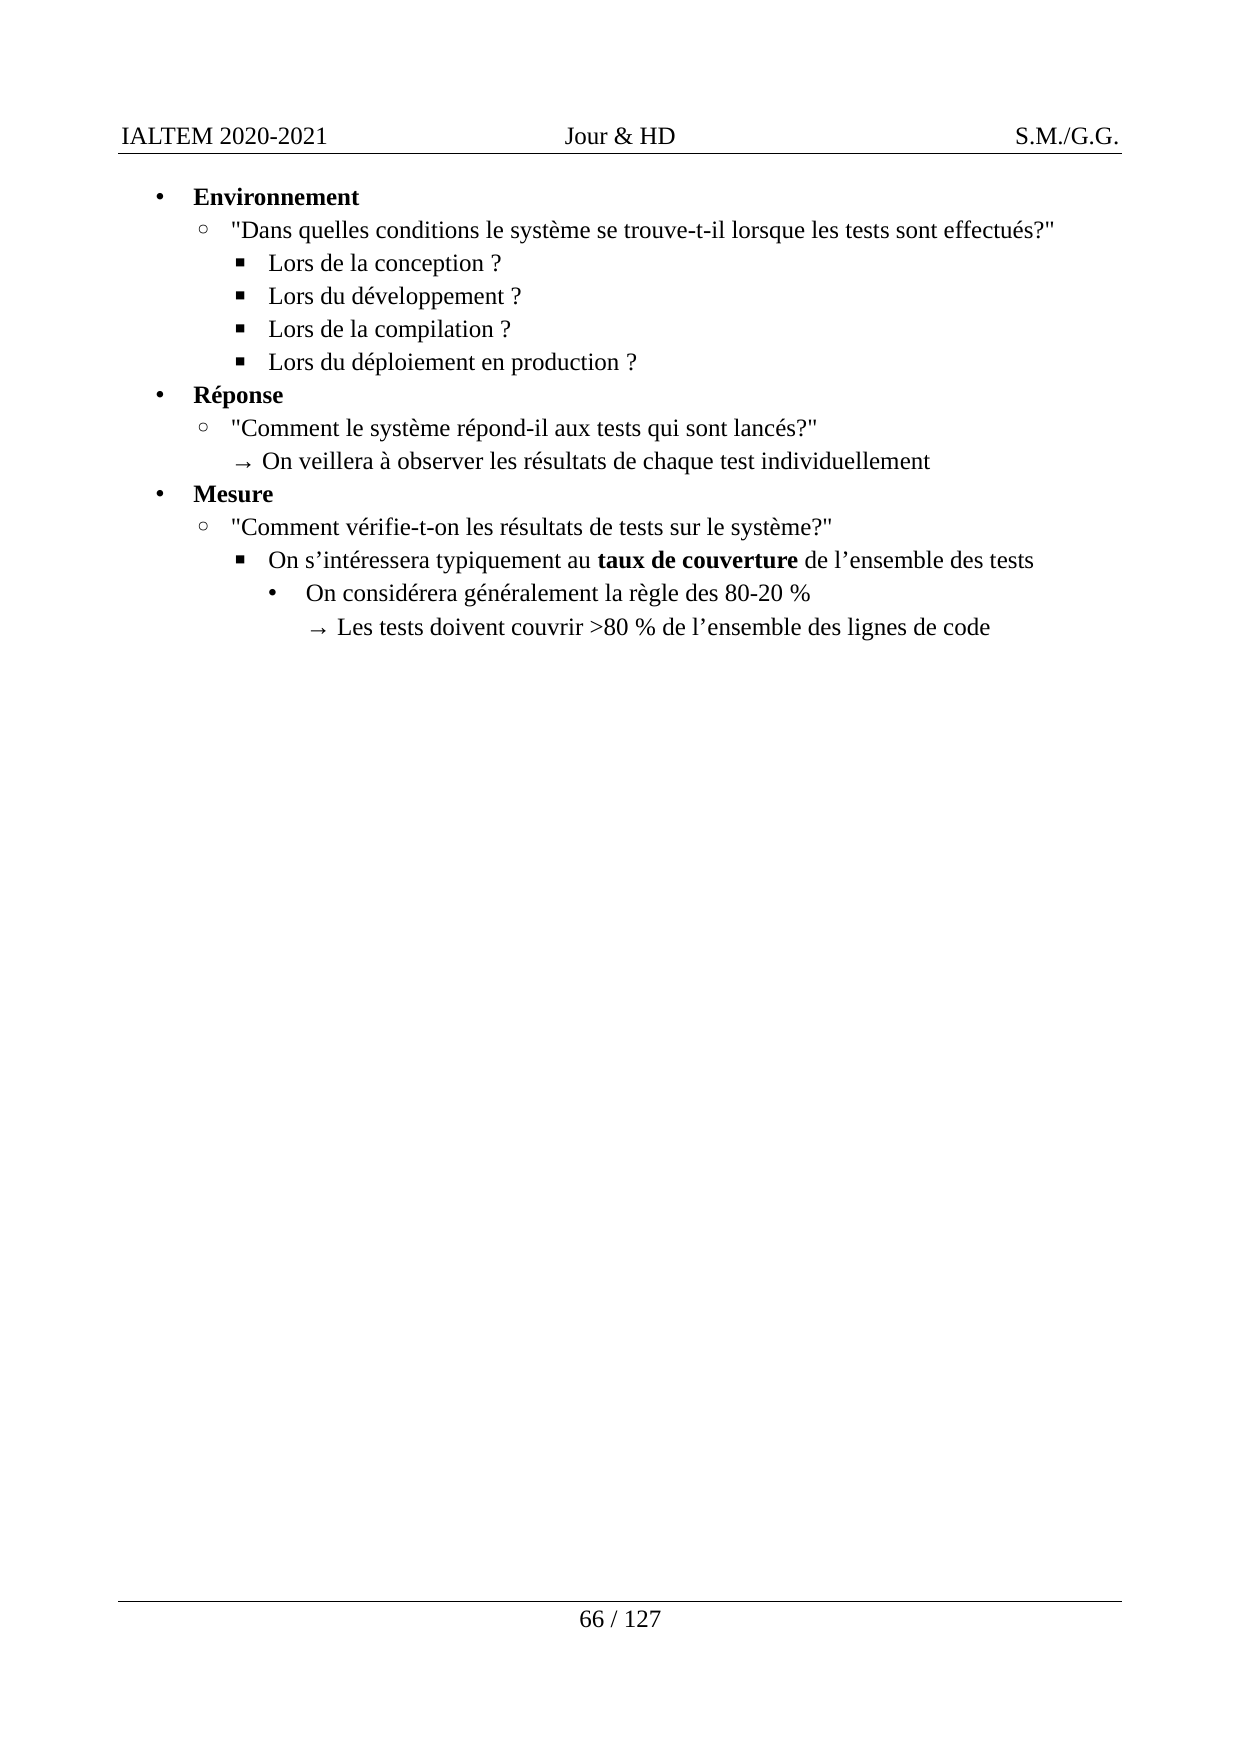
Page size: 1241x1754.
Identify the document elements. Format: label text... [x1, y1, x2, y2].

list Lors du développement ? [231, 281, 1122, 310]
list Mesure [156, 479, 1122, 508]
list Environnement [156, 182, 1122, 211]
list On considérera généralement la règle des 80-20 % → Les tests doivent couvrir >80 % de l’ensemble des lignes de code [268, 578, 1122, 640]
list Lors de la conception ? [231, 248, 1122, 277]
list Lors de la compilation ? [231, 314, 1122, 343]
list "Comment vérifie-t-on les résultats de tests sur le système?" [193, 512, 1122, 541]
list → On veillera à observer les résultats de chaque test individuellement [193, 446, 1122, 475]
list "Dans quelles conditions le système se trouve-t-il lorsque les tests sont effectués?" [193, 215, 1122, 244]
list Réponse [156, 380, 1122, 409]
list "Comment le système répond-il aux tests qui sont lancés?" [193, 413, 1122, 442]
list Lors du déploiement en production ? [231, 347, 1122, 376]
list On s’intéressera typiquement au taux de couverture de l’ensemble des tests [231, 546, 1122, 574]
